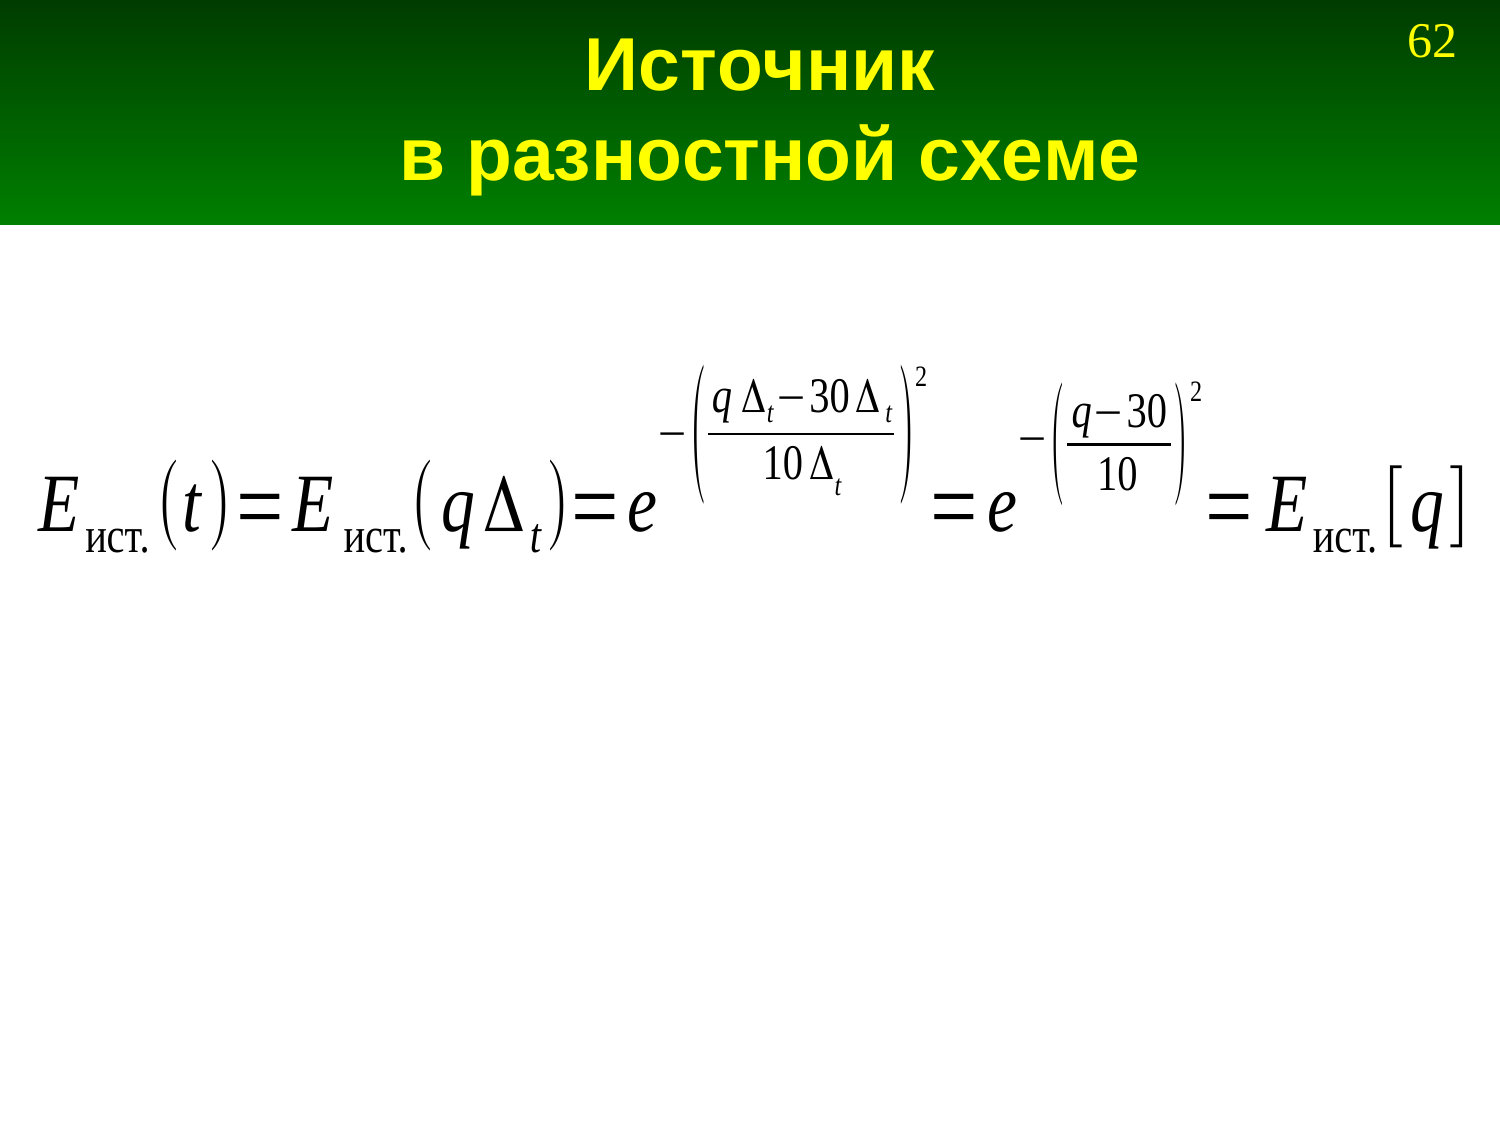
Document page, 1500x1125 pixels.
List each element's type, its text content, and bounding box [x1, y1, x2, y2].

title Источник в разностной схеме [100, 7, 1441, 204]
chart [17, 360, 1486, 562]
